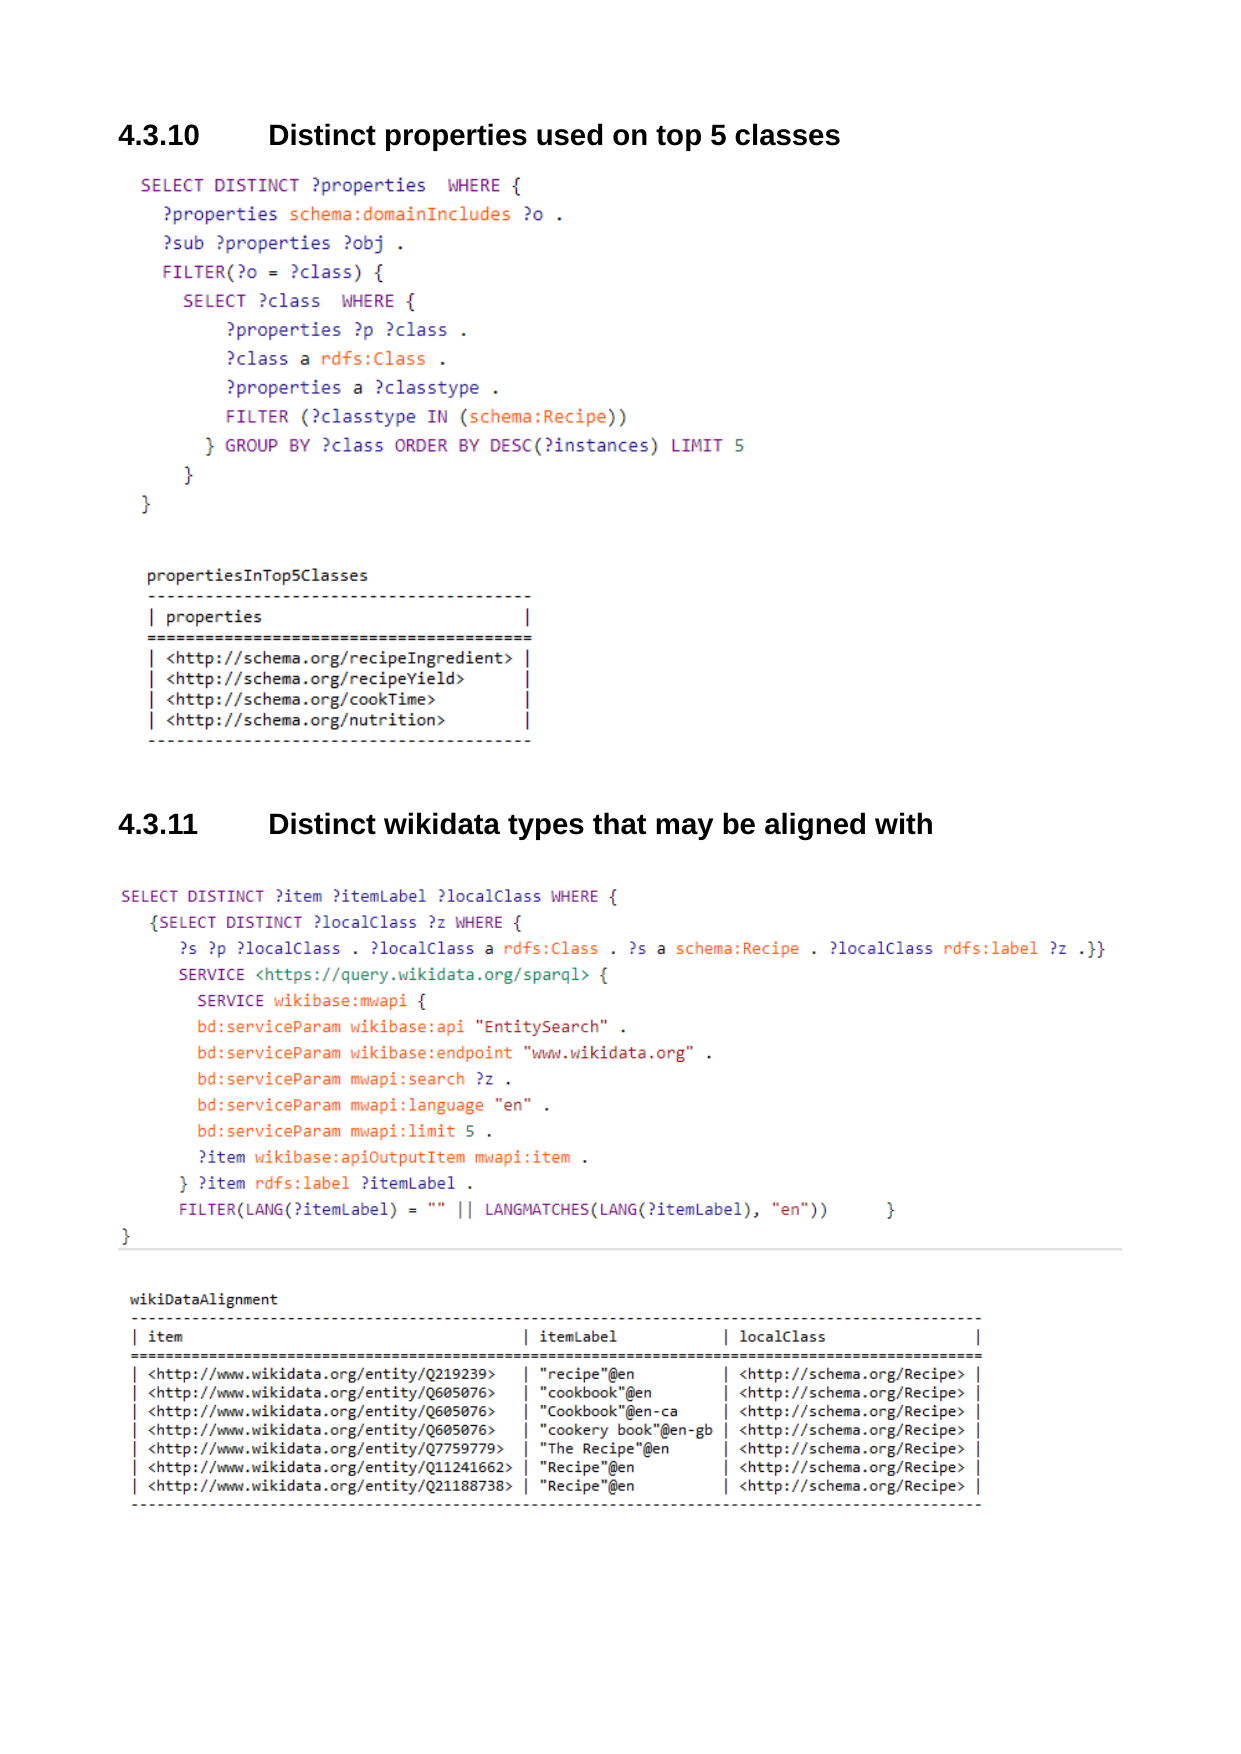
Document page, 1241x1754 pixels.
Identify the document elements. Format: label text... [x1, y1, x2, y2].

picture [118, 164, 783, 793]
picture [118, 882, 1123, 1553]
subtitle Distinct properties used on top 5 classes [118, 118, 1122, 152]
subtitle Distinct wikidata types that may be aligned with [118, 807, 1122, 841]
